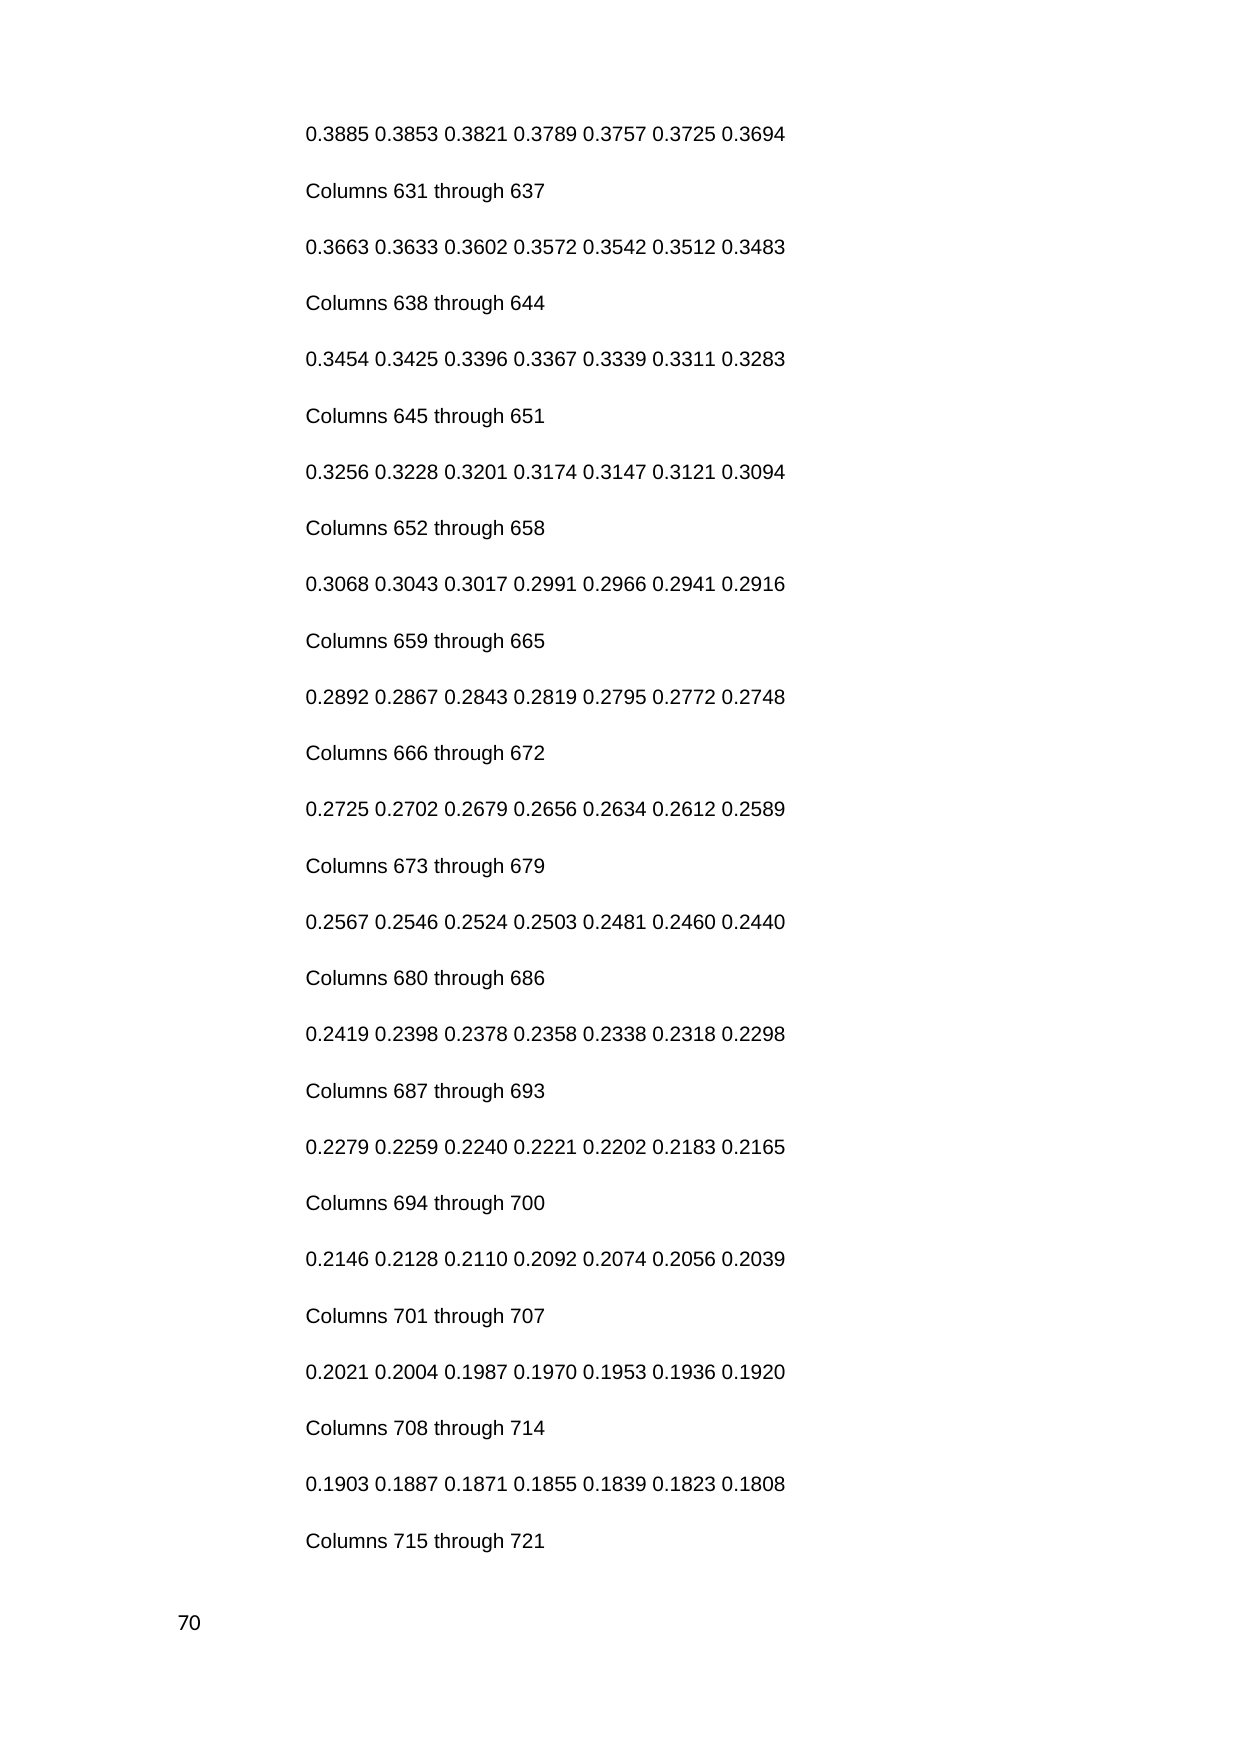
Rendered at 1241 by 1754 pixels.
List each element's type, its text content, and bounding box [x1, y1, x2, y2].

text 0.3885 0.3853 0.3821 0.3789 0.3757 0.3725 0.3694 Columns 631 through 637 0.3663 0.3633 0.3602 0.3572 0.3542 0.3512 0.3483 Columns 638 through 644 0.3454 0.3425 0.3396 0.3367 0.3339 0.3311 0.3283 Columns 645 through 651 0.3256 0.3228 0.3201 0.3174 0.3147 0.3121 0.3094 Columns 652 through 658 0.3068 0.3043 0.3017 0.2991 0.2966 0.2941 0.2916 Columns 659 through 665 0.2892 0.2867 0.2843 0.2819 0.2795 0.2772 0.2748 Columns 666 through 672 0.2725 0.2702 0.2679 0.2656 0.2634 0.2612 0.2589 Columns 673 through 679 0.2567 0.2546 0.2524 0.2503 0.2481 0.2460 0.2440 Columns 680 through 686 0.2419 0.2398 0.2378 0.2358 0.2338 0.2318 0.2298 Columns 687 through 693 0.2279 0.2259 0.2240 0.2221 0.2202 0.2183 0.2165 Columns 694 through 700 0.2146 0.2128 0.2110 0.2092 0.2074 0.2056 0.2039 Columns 701 through 707 0.2021 0.2004 0.1987 0.1970 0.1953 0.1936 0.1920 Columns 708 through 714 0.1903 0.1887 0.1871 0.1855 0.1839 0.1823 0.1808 Columns 715 through 721 [305, 118, 1069, 1552]
